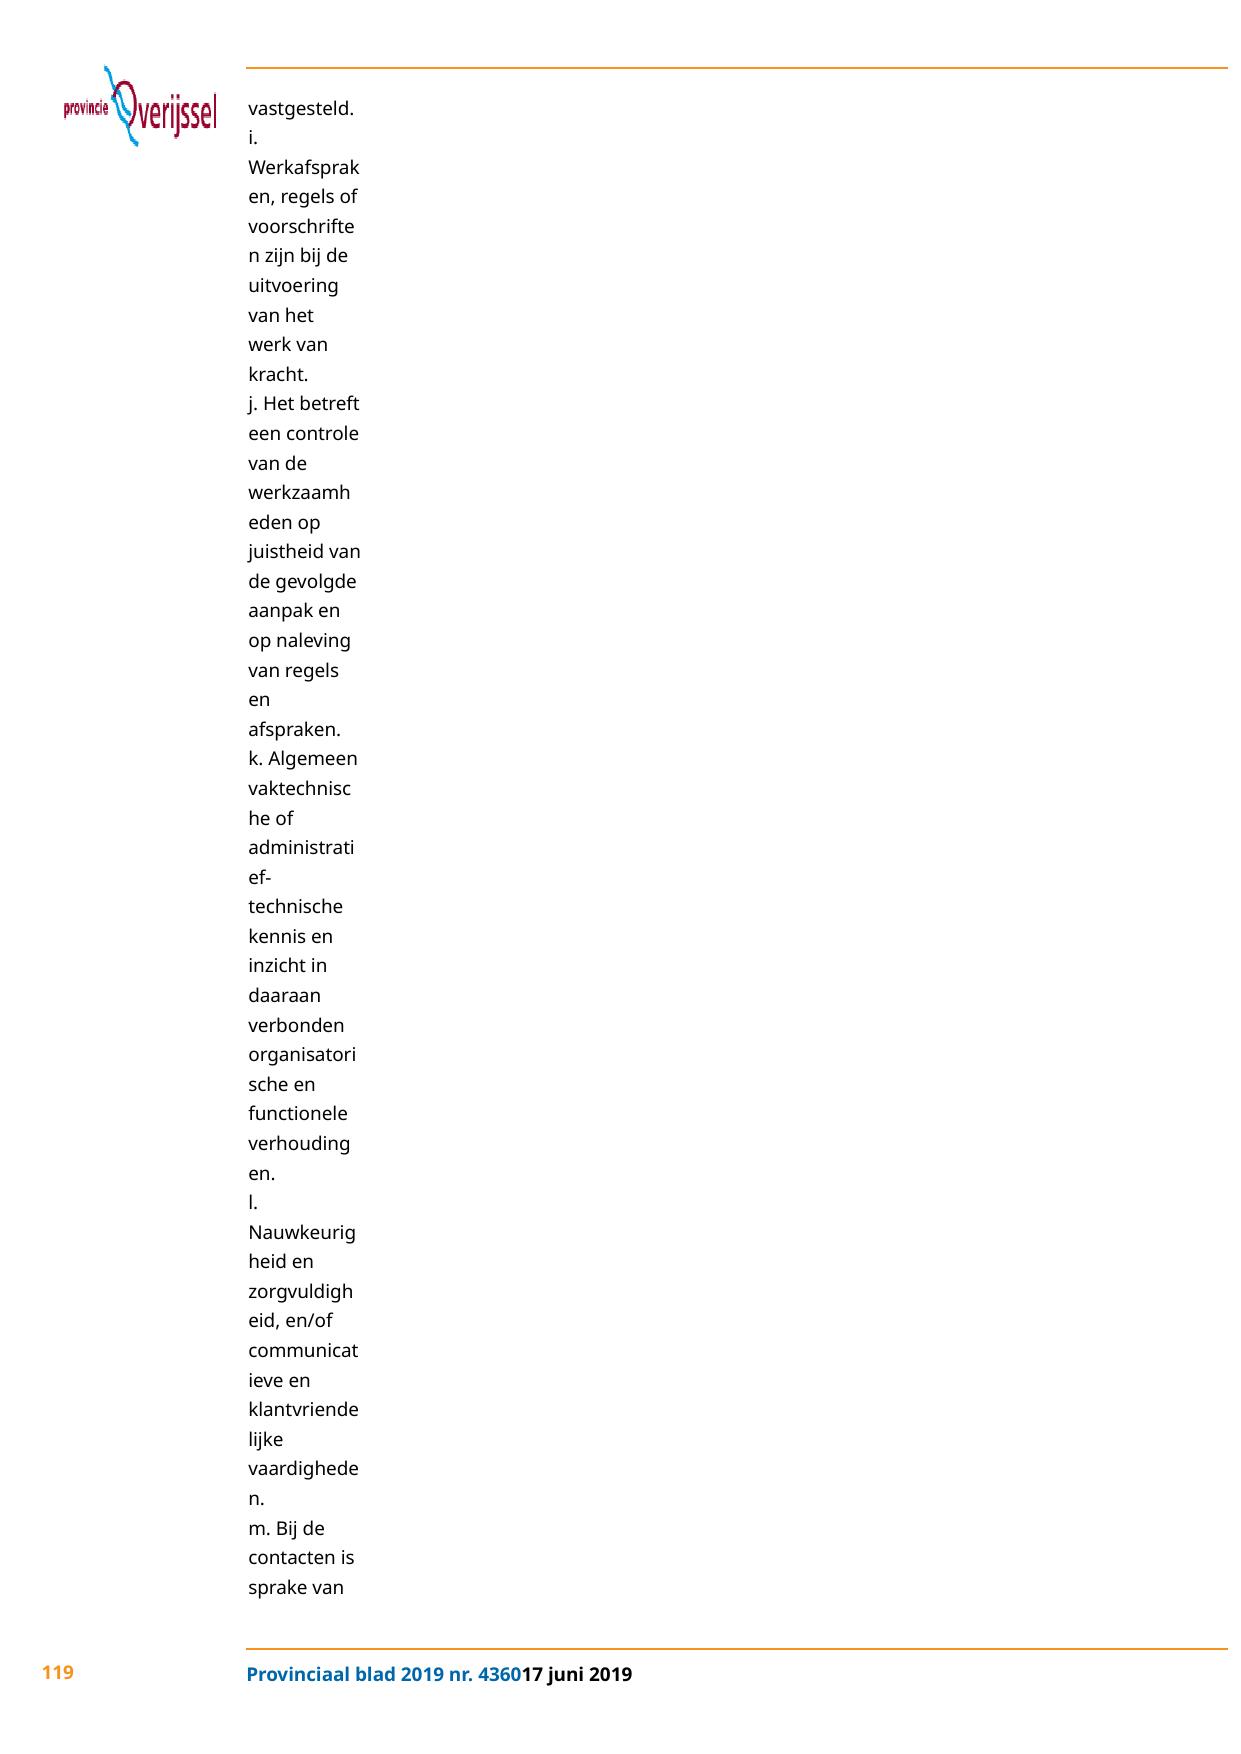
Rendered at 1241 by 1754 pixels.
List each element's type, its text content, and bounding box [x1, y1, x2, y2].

table_cell [361, 95, 474, 1600]
table_cell [700, 95, 813, 1600]
table_cell [1039, 95, 1152, 1600]
picture [41, 47, 231, 172]
table_cell vastgesteld. i. Werkafspraken, regels of voorschriften zijn bij de uitvoering van het werk van kracht. j. Het betreft een controle van de werkzaamheden op juistheid van de gevolgde aanpak en op naleving van regels en afspraken. k. Algemeen vaktechnische of administratief-technische kennis en inzicht in daaraan verbonden organisatorische en functionele verhoudingen. l. Nauwkeurigheid en zorgvuldigheid, en/of communicatieve en klantvriendelijke vaardigheden. m. Bij de contacten is sprake van [248, 95, 361, 1600]
table_cell [926, 95, 1038, 1600]
table_cell [474, 95, 587, 1600]
table_cell [813, 95, 926, 1600]
table_cell [587, 95, 700, 1600]
